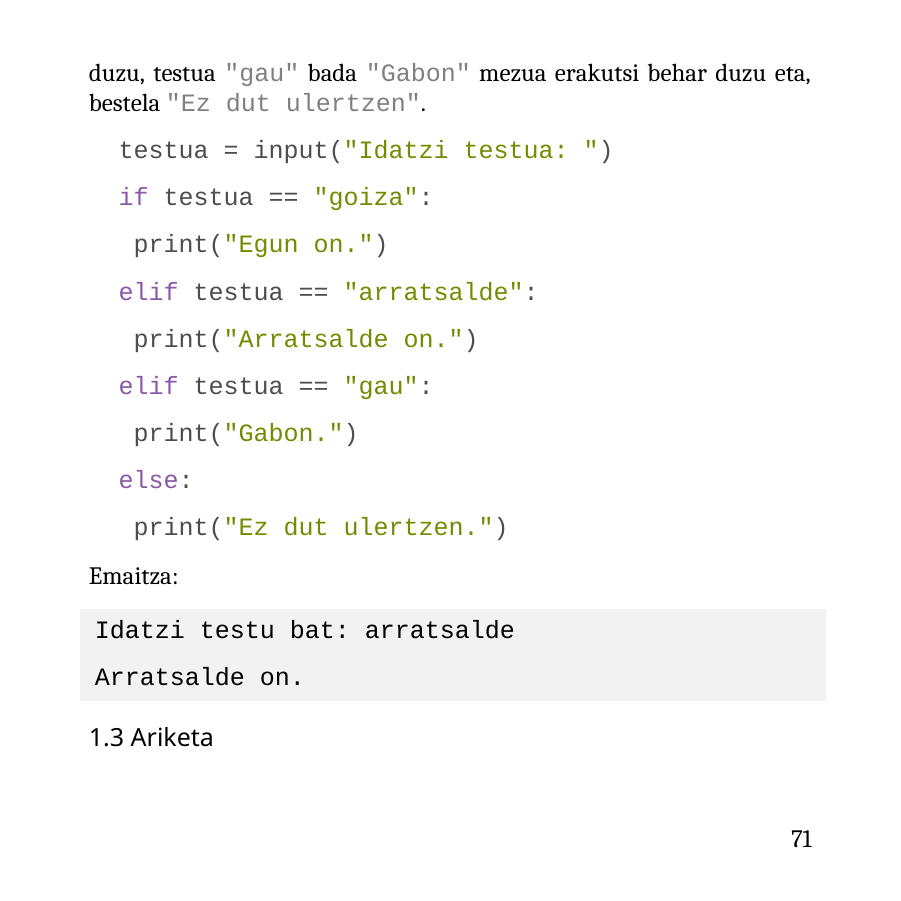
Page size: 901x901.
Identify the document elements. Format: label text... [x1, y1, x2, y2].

text else: [118, 467, 811, 496]
text print("Gabon.") [118, 420, 811, 449]
text elif testua == "arratsalde": [118, 279, 811, 307]
text 1.3 Ariketa [89, 720, 811, 754]
text elif testua == "gau": [118, 373, 811, 402]
text if testua == "goiza": [118, 185, 811, 213]
text print("Arratsalde on.") [118, 326, 811, 354]
text testua = input("Idatzi testua: ") [118, 138, 811, 166]
text duzu, testua "gau" bada "Gabon" mezua erakutsi behar duzu eta, bestela "Ez dut ulertzen". [89, 59, 811, 119]
text Idatzi testu bat: arratsalde [86, 615, 820, 646]
text Emaitza: [89, 562, 811, 590]
text Arratsalde on. [86, 656, 820, 695]
text print("Ez dut ulertzen.") [118, 514, 811, 543]
text print("Egun on.") [118, 232, 811, 260]
